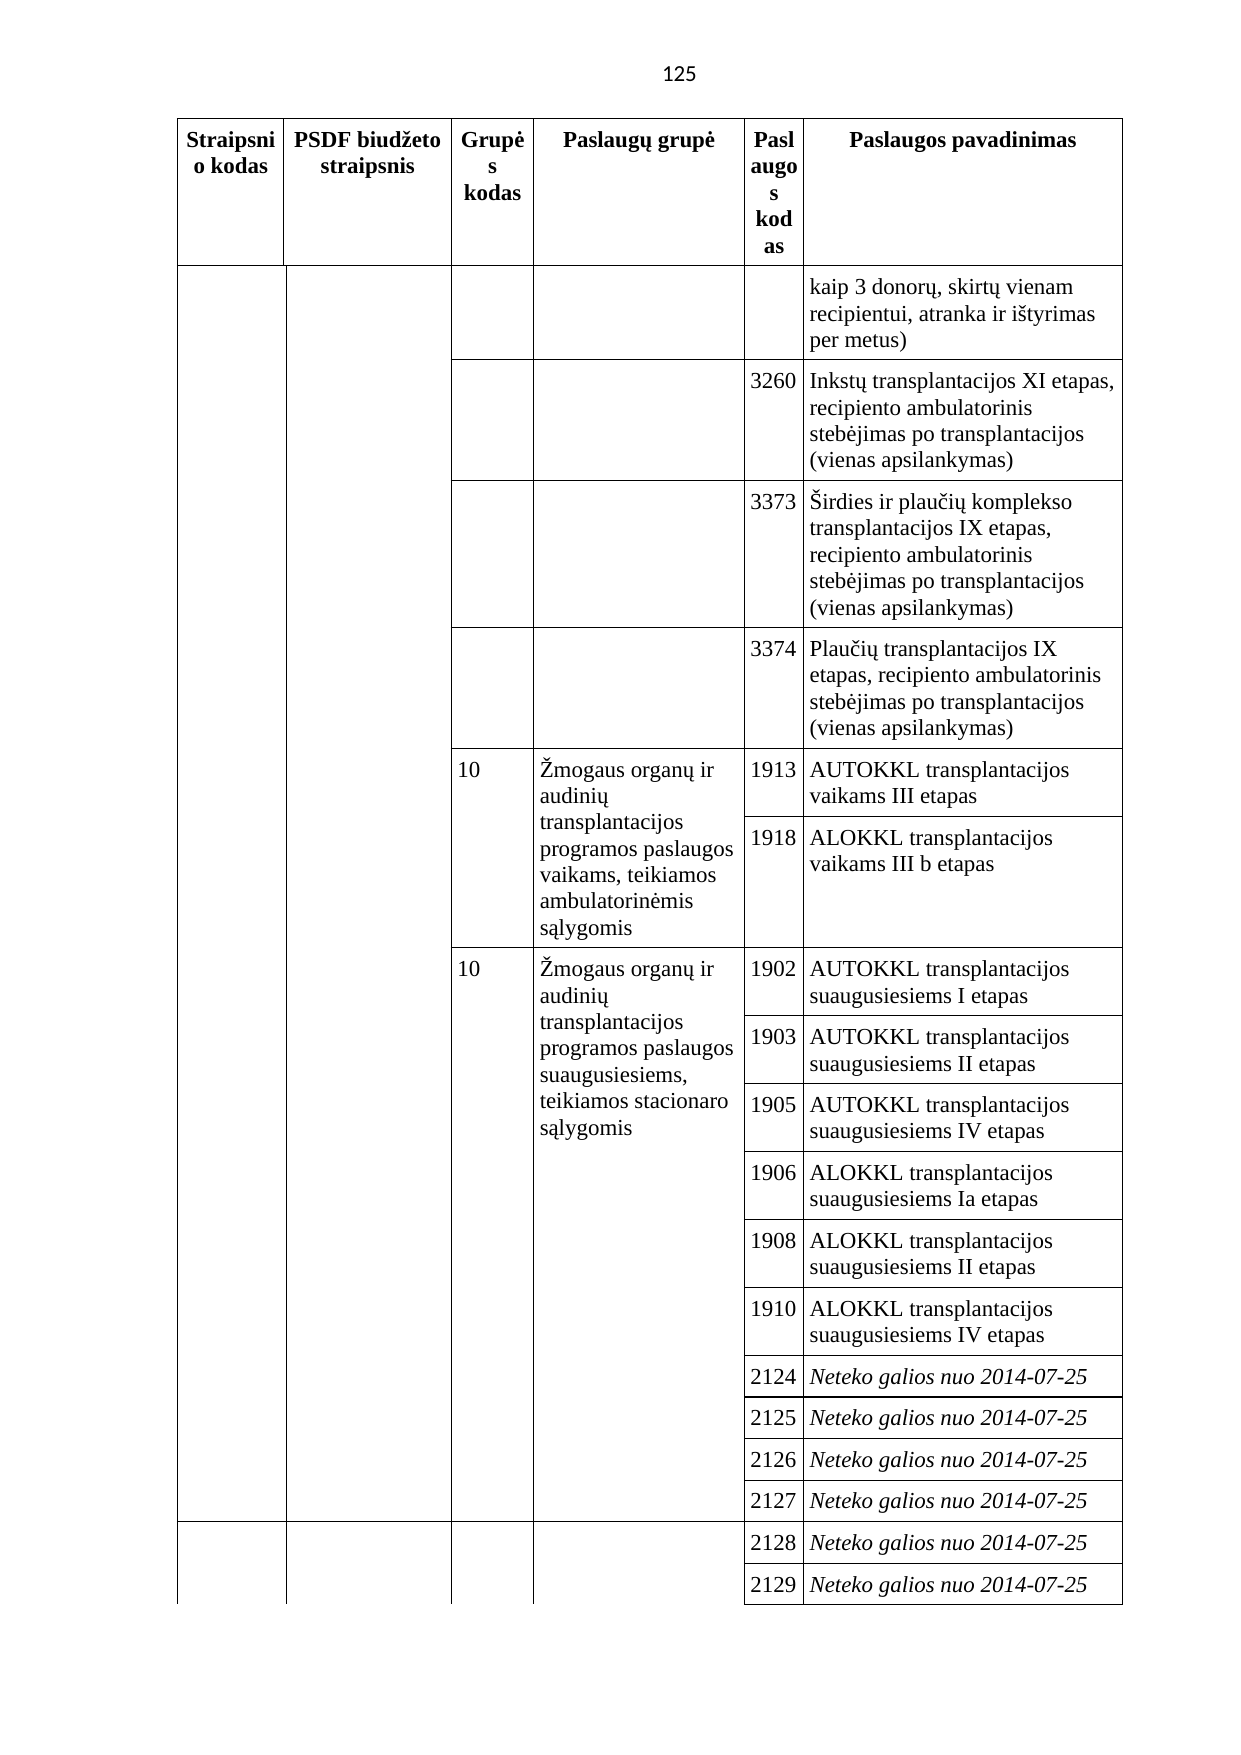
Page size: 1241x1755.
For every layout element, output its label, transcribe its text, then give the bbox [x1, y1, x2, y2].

table_cell 2125 [745, 1398, 803, 1438]
table_cell 1903 [745, 1016, 803, 1083]
table_cell [178, 816, 286, 947]
table_cell [178, 1015, 286, 1083]
table_cell 1913 [745, 749, 803, 816]
table_cell 2124 [745, 1356, 803, 1396]
table_header Straipsnio kodas [178, 119, 283, 265]
table_cell Neteko galios nuo 2014-07-25 [804, 1481, 1122, 1521]
table_cell [534, 266, 744, 359]
table_cell [452, 816, 533, 947]
table_cell 1908 [745, 1220, 803, 1287]
table_cell [287, 1480, 451, 1521]
table_cell 10 [452, 948, 533, 1438]
table_cell [178, 748, 286, 816]
table_cell Neteko galios nuo 2014-07-25 [804, 1439, 1122, 1479]
table_cell [287, 480, 451, 627]
table_cell [534, 360, 744, 480]
table_cell Neteko galios nuo 2014-07-25 [804, 1564, 1122, 1604]
table_cell AUTOKKL transplantacijos suaugusiesiems II etapas [804, 1016, 1122, 1083]
table_cell 2129 [745, 1564, 803, 1604]
table_cell [452, 266, 533, 359]
table_cell [287, 1219, 451, 1287]
table_cell [287, 1015, 451, 1083]
table_cell [178, 1287, 286, 1355]
table_cell 3374 [745, 628, 803, 748]
table_cell [287, 1396, 451, 1438]
table_cell [452, 1522, 533, 1563]
table_cell [287, 1355, 451, 1396]
table_cell [745, 266, 803, 359]
table_cell [287, 1522, 451, 1563]
table_cell [287, 266, 451, 359]
table_cell [287, 816, 451, 947]
table_cell [178, 1522, 286, 1563]
table_cell 1902 [745, 948, 803, 1015]
table_cell AUTOKKL transplantacijos suaugusiesiems IV etapas [804, 1084, 1122, 1151]
table_cell 1918 [745, 817, 803, 947]
table_cell [178, 1355, 286, 1396]
table_cell AUTOKKL transplantacijos vaikams III etapas [804, 749, 1122, 816]
table_cell 1905 [745, 1084, 803, 1151]
table_cell [287, 359, 451, 480]
table_cell ALOKKL transplantacijos suaugusiesiems IV etapas [804, 1288, 1122, 1355]
table_header Grupės kodas [452, 119, 533, 265]
table_cell [178, 1396, 286, 1438]
table_cell ALOKKL transplantacijos suaugusiesiems Ia etapas [804, 1152, 1122, 1219]
table_cell [178, 1219, 286, 1287]
table_cell [452, 1563, 533, 1604]
table_cell 10 [452, 749, 533, 816]
table_cell [287, 748, 451, 816]
table_cell ALOKKL transplantacijos vaikams III b etapas [804, 817, 1122, 947]
table_cell [287, 1083, 451, 1151]
table_cell [178, 266, 286, 359]
table_cell [534, 1438, 744, 1479]
table_cell [178, 359, 286, 480]
table_cell [178, 947, 286, 1015]
table_cell 1906 [745, 1152, 803, 1219]
table_cell [452, 628, 533, 748]
table_cell [534, 1522, 744, 1563]
table_cell [287, 1151, 451, 1219]
table_cell [287, 947, 451, 1015]
table_cell [534, 481, 744, 627]
table_header PSDF biudžeto straipsnis [284, 119, 451, 265]
table_cell Neteko galios nuo 2014-07-25 [804, 1522, 1122, 1563]
table_cell 2127 [745, 1481, 803, 1521]
table_cell [534, 628, 744, 748]
table_cell [452, 1438, 533, 1479]
table_cell [287, 627, 451, 748]
table_cell Žmogaus organų ir audinių transplantacijos programos paslaugos vaikams, teikiamos ambulatorinėmis sąlygomis [534, 749, 744, 947]
table_cell [452, 360, 533, 480]
table_cell [287, 1563, 451, 1604]
table_cell [287, 1438, 451, 1479]
table_header Paslaugos pavadinimas [804, 119, 1122, 265]
table_cell ALOKKL transplantacijos suaugusiesiems II etapas [804, 1220, 1122, 1287]
table_header Paslaugų grupė [534, 119, 744, 265]
table_cell 1910 [745, 1288, 803, 1355]
table_cell 3373 [745, 481, 803, 627]
table_cell AUTOKKL transplantacijos suaugusiesiems I etapas [804, 948, 1122, 1015]
table_cell Širdies ir plaučių komplekso transplantacijos IX etapas, recipiento ambulatorinis stebėjimas po transplantacijos (vienas apsilankymas) [804, 481, 1122, 627]
table_cell kaip 3 donorų, skirtų vienam recipientui, atranka ir ištyrimas per metus) [804, 266, 1122, 359]
table_cell [178, 627, 286, 748]
table_cell [287, 1287, 451, 1355]
table_cell [534, 1563, 744, 1604]
table_cell [178, 1083, 286, 1151]
table_cell Neteko galios nuo 2014-07-25 [804, 1398, 1122, 1438]
table_cell 3260 [745, 360, 803, 480]
table_cell [178, 1563, 286, 1604]
table_cell Neteko galios nuo 2014-07-25 [804, 1356, 1122, 1396]
table_cell [178, 1438, 286, 1479]
table_cell [178, 1480, 286, 1521]
table_cell 2128 [745, 1522, 803, 1563]
table_header Paslaugos kodas [745, 119, 803, 265]
table_cell [452, 1480, 533, 1521]
table_cell [178, 480, 286, 627]
table_cell [178, 1151, 286, 1219]
table_cell 2126 [745, 1439, 803, 1479]
table_cell Inkstų transplantacijos XI etapas, recipiento ambulatorinis stebėjimas po transplantacijos (vienas apsilankymas) [804, 360, 1122, 480]
table_cell [452, 481, 533, 627]
table_cell [534, 1480, 744, 1521]
table_cell Plaučių transplantacijos IX etapas, recipiento ambulatorinis stebėjimas po transplantacijos (vienas apsilankymas) [804, 628, 1122, 748]
table_cell Žmogaus organų ir audinių transplantacijos programos paslaugos suaugusiesiems, teikiamos stacionaro sąlygomis [534, 948, 744, 1438]
